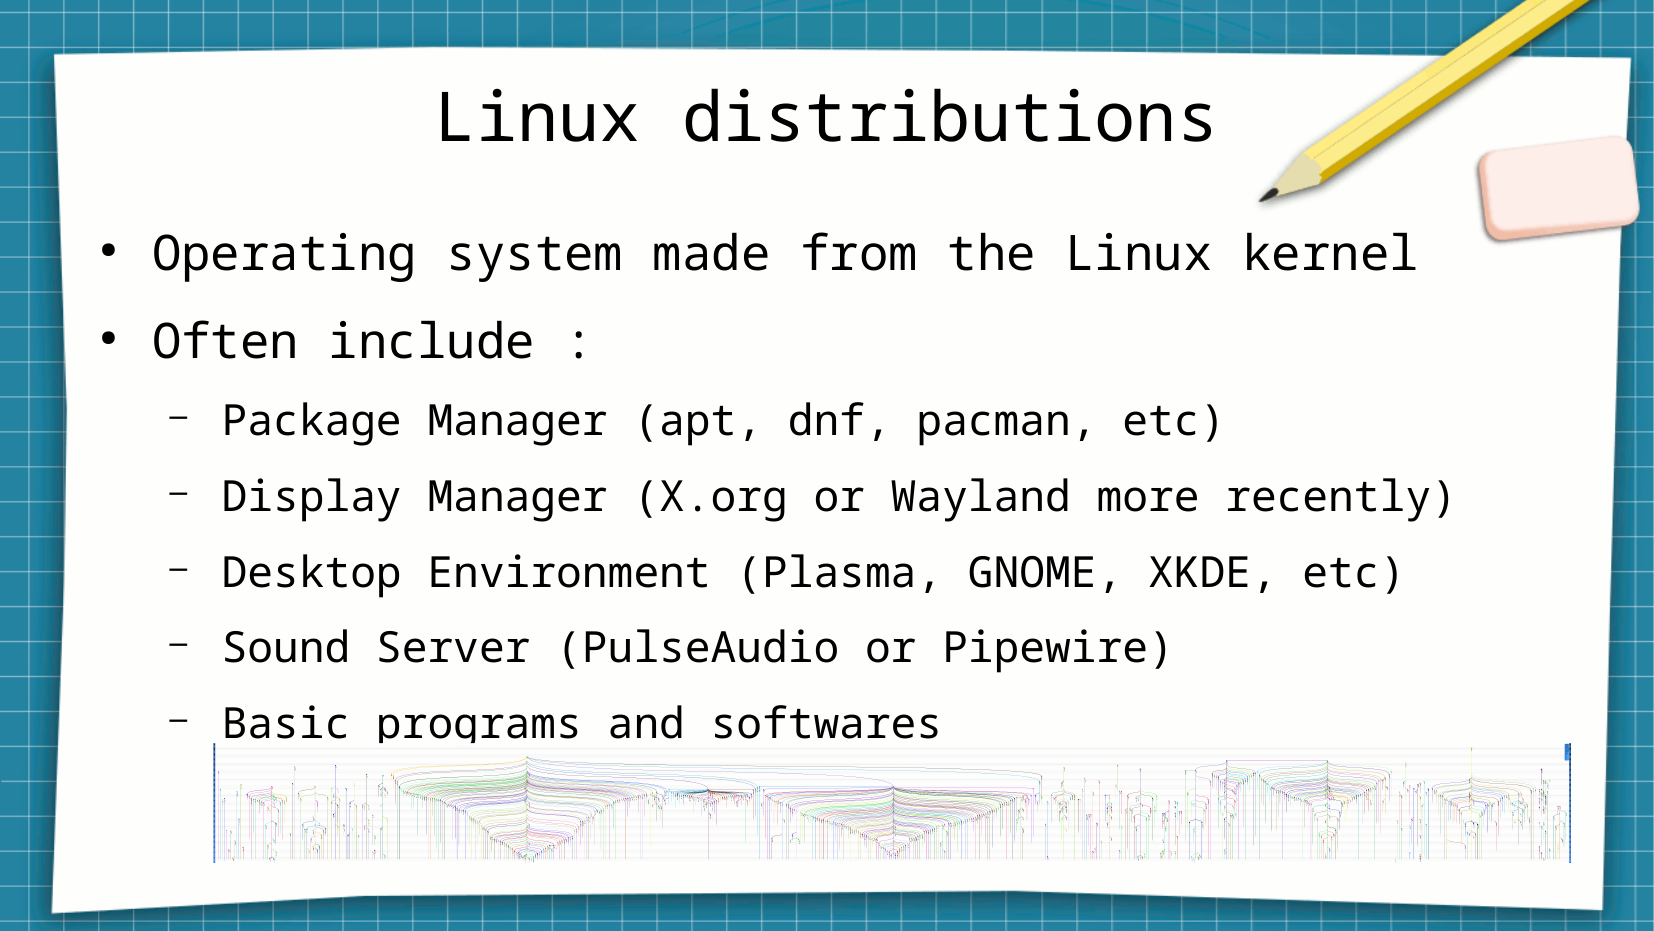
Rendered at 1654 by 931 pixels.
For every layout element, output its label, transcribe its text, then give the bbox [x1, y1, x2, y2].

title Linux distributions [82, 37, 1571, 193]
list Operating system made from the Linux kernel Often include : Package Manager (apt, dnf, pacman, etc) Display Manager (X.org or Wayland more recently) Desktop Environment (Plasma, GNOME, XKDE, etc) Sound Server (PulseAudio or Pipewire) Basic programs and softwares [82, 217, 1571, 758]
picture [0, 0, 1654, 931]
